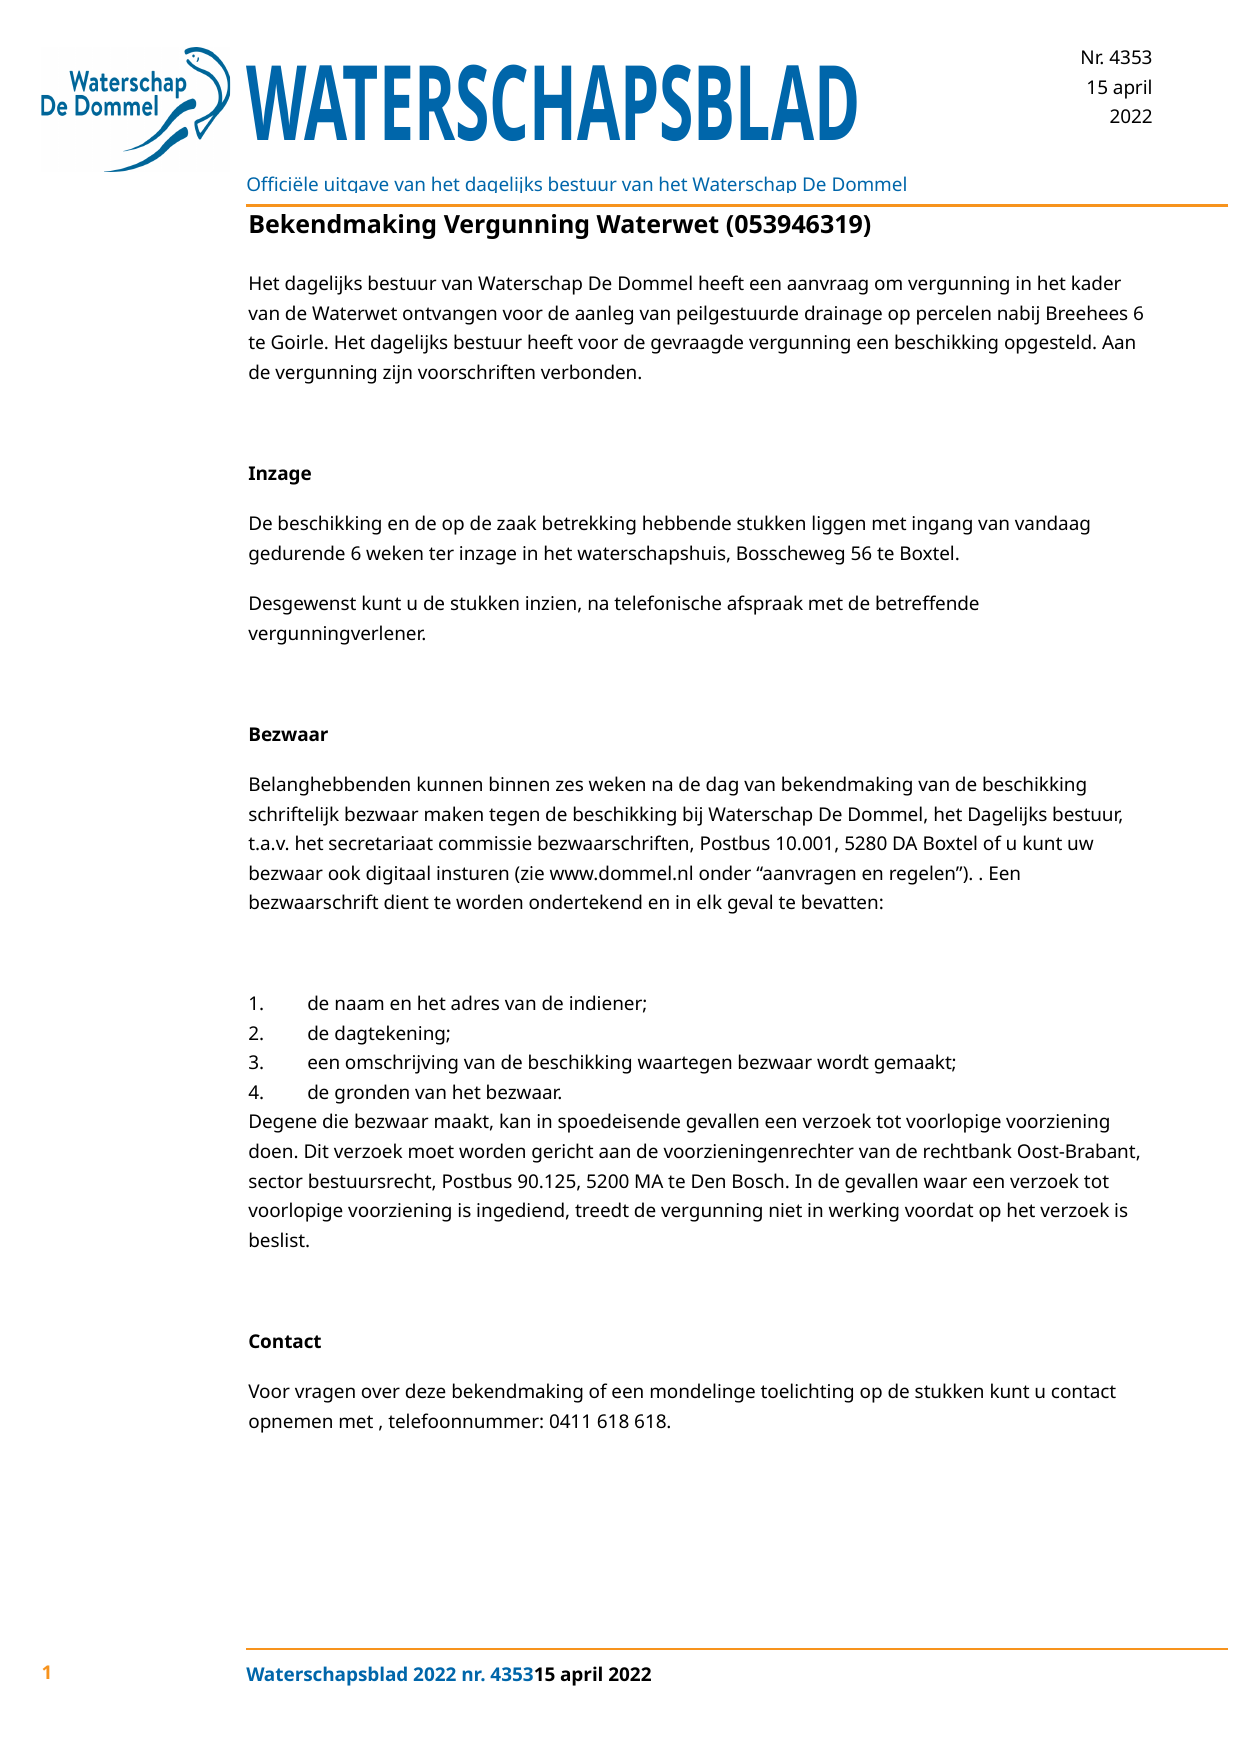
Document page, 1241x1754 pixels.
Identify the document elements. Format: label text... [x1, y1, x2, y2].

picture [45, 99, 51, 111]
text Bezwaar [248, 721, 1152, 746]
text Belanghebbenden kunnen binnen zes weken na de dag van bekendmaking van de beschikking schriftelijk bezwaar maken tegen de beschikking bij Waterschap De Dommel, het Dagelijks bestuur, t.a.v. het secretariaat commissie bezwaarschriften, Postbus 10.001, 5280 DA Boxtel of u kunt uw bezwaar ook digitaal insturen (zie www.dommel.nl onder “aanvragen en regelen”). . Een bezwaarschrift dient te worden ondertekend en in elk geval te bevatten: [248, 771, 1152, 915]
text Degene die bezwaar maakt, kan in spoedeisende gevallen een verzoek tot voorlopige voorziening doen. Dit verzoek moet worden gericht aan de voorzieningenrechter van de rechtbank Oost-Brabant, sector bestuursrecht, Postbus 90.125, 5200 MA te Den Bosch. In de gevallen waar een verzoek tot voorlopige voorziening is ingediend, treedt de vergunning niet in werking voordat op het verzoek is beslist. [248, 1109, 1152, 1253]
list de naam en het adres van de indiener; [248, 990, 1152, 1016]
list een omschrijving van de beschikking waartegen bezwaar wordt gemaakt; [248, 1049, 1152, 1075]
text De beschikking en de op de zaak betrekking hebbende stukken liggen met ingang van vandaag gedurende 6 weken ter inzage in het waterschapshuis, Bosscheweg 56 te Boxtel. [248, 510, 1152, 566]
text Het dagelijks bestuur van Waterschap De Dommel heeft een aanvraag om vergunning in het kader van de Waterwet ontvangen voor de aanleg van peilgestuurde drainage op percelen nabij Breehees 6 te Goirle. Het dagelijks bestuur heeft voor de gevraagde vergunning een beschikking opgesteld. Aan de vergunning zijn voorschriften verbonden. [248, 270, 1152, 385]
text Voor vragen over deze bekendmaking of een mondelinge toelichting op de stukken kunt u contact opnemen met , telefoonnummer: 0411 618 618. [248, 1378, 1152, 1433]
picture [41, 47, 231, 172]
text Desgewenst kunt u de stukken inzien, na telefonische afspraak met de betreffende vergunningverlener. [248, 590, 1152, 646]
text Contact [248, 1328, 1152, 1353]
list de dagtekening; [248, 1020, 1152, 1046]
text Bekendmaking Vergunning Waterwet (053946319) [248, 207, 1152, 241]
picture [198, 118, 210, 131]
list de gronden van het bezwaar. [248, 1079, 1152, 1105]
text Inzage [248, 460, 1152, 486]
picture [204, 47, 231, 76]
